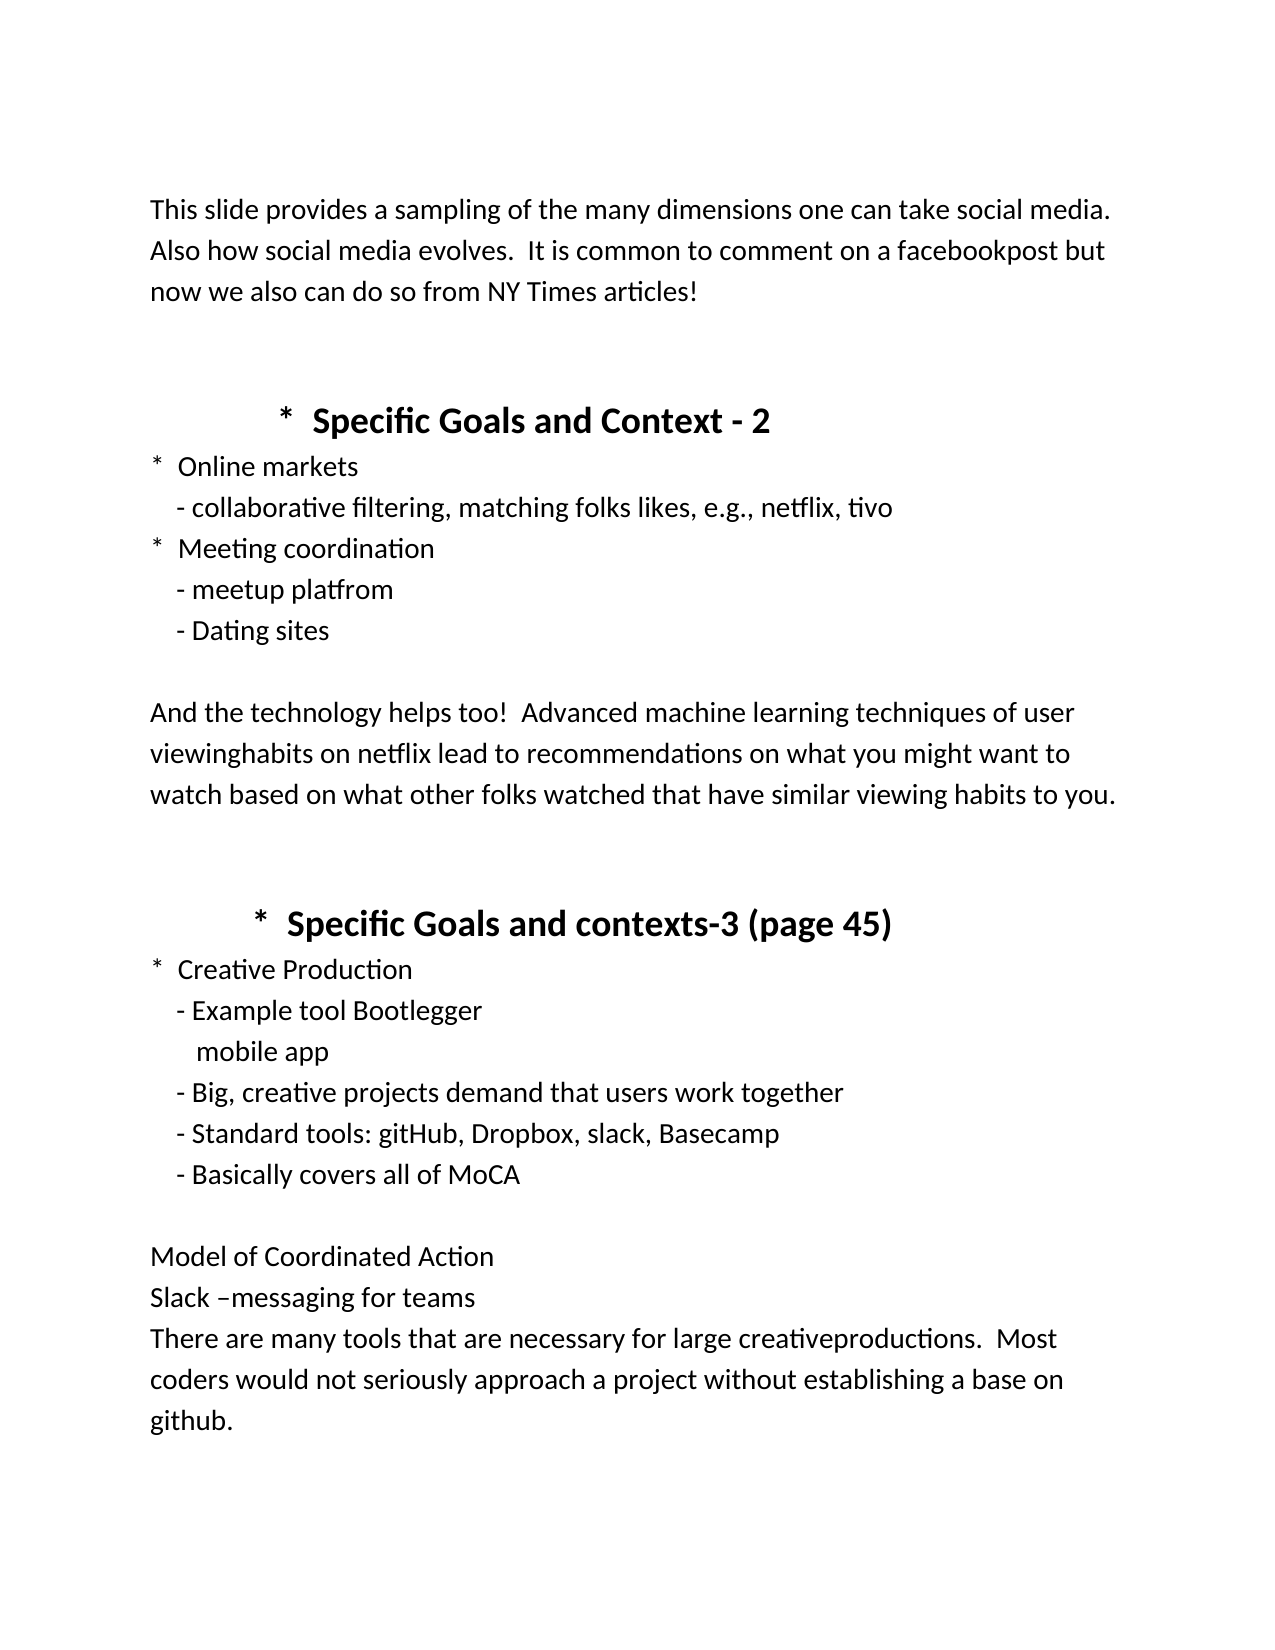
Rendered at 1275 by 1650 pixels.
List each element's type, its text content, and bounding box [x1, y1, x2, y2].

text This slide provides a sampling of the many dimensions one can take social media. Also how social media evolves. It is common to comment on a facebookpost but now we also can do so from NY Times articles! * Specific Goals and Context - 2 * Online markets - collaborative filtering, matching folks likes, e.g., netflix, tivo * Meeting coordination - meetup platfrom - Dating sites And the technology helps too! Advanced machine learning techniques of user viewinghabits on netflix lead to recommendations on what you might want to watch based on what other folks watched that have similar viewing habits to you. * Specific Goals and contexts-3 (page 45) * Creative Production - Example tool Bootlegger mobile app - Big, creative projects demand that users work together - Standard tools: gitHub, Dropbox, slack, Basecamp - Basically covers all of MoCA Model of Coordinated Action Slack –messaging for teams There are many tools that are necessary for large creativeproductions. Most coders would not seriously approach a project without establishing a base on github. [150, 150, 1125, 1478]
